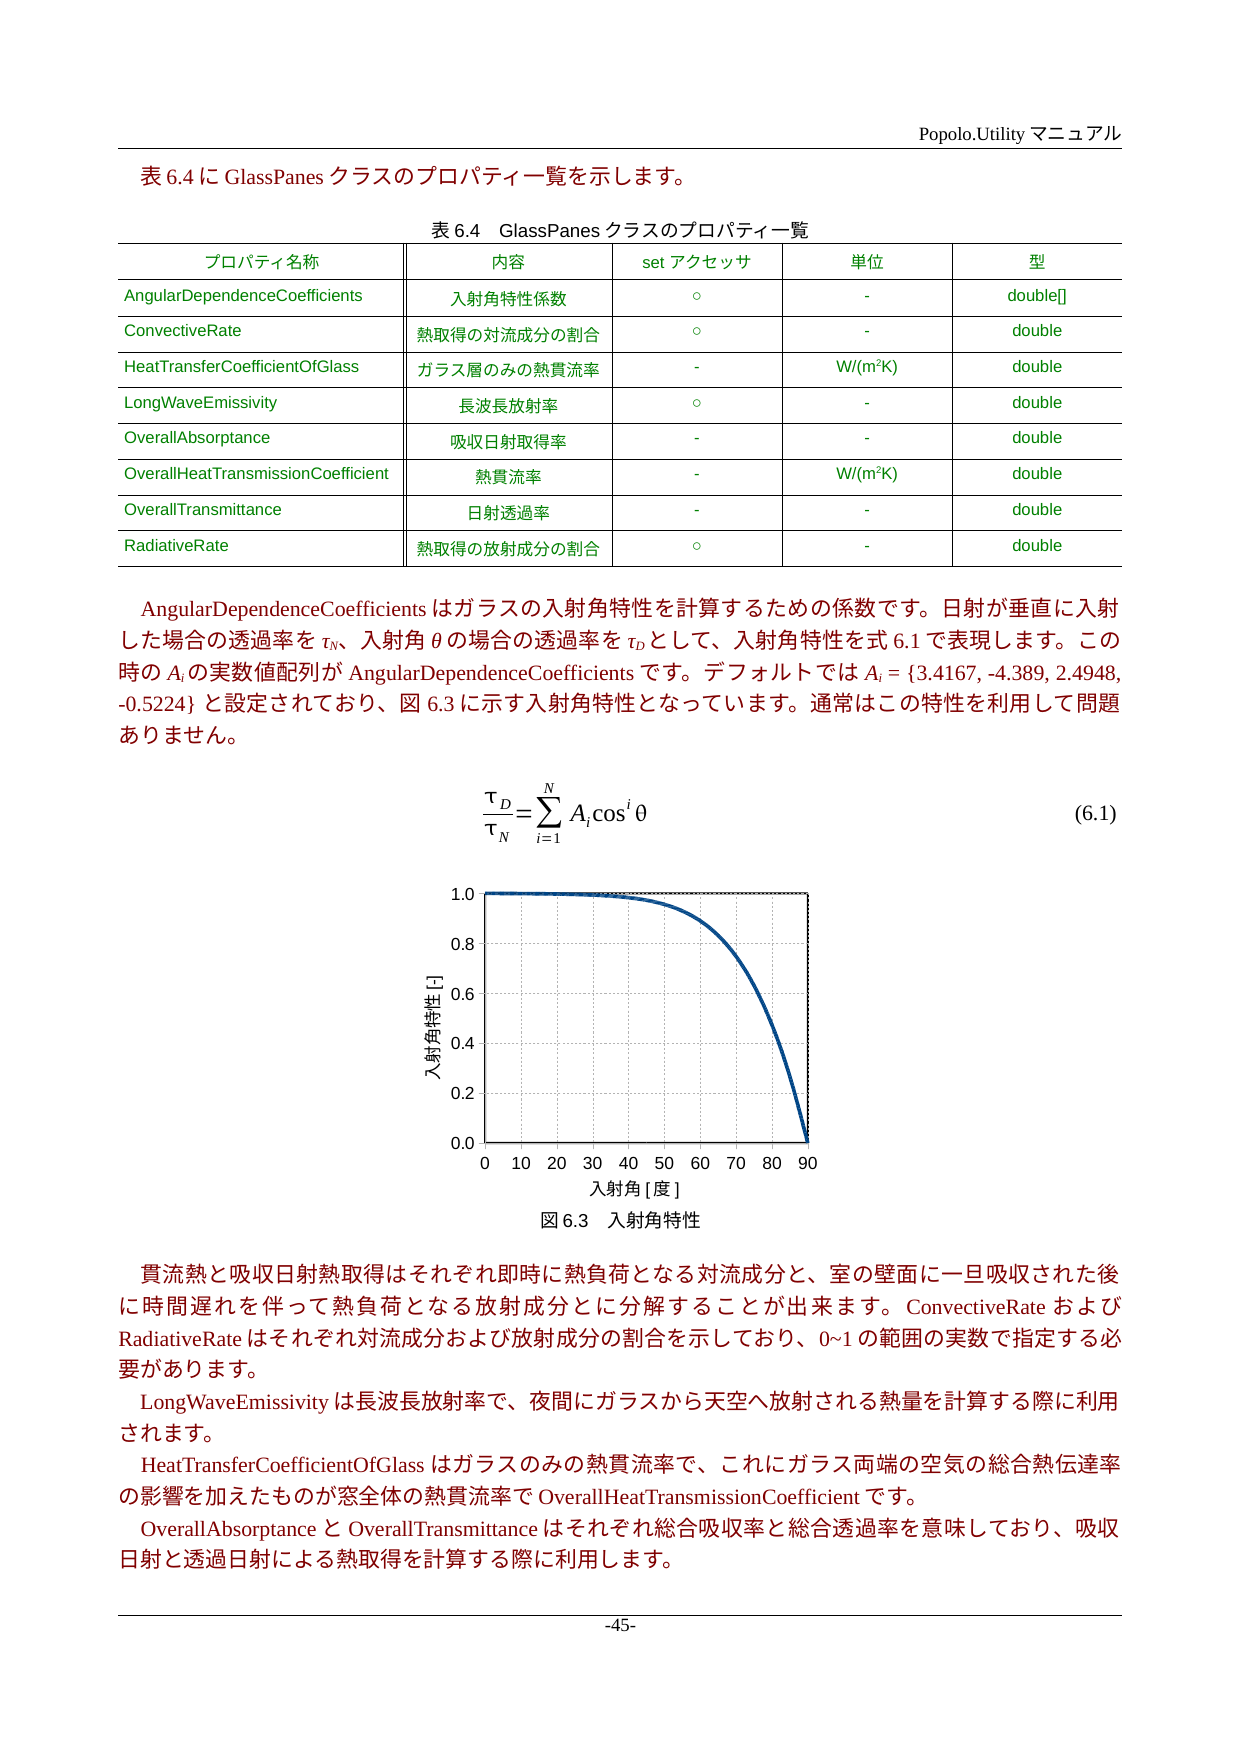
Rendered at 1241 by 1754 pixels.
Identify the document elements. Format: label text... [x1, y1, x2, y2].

table_header プロパティ名称 [118, 244, 403, 279]
table_cell 熱取得の放射成分の割合 [407, 531, 612, 566]
table_cell 日射透過率 [407, 496, 612, 530]
table_cell double [953, 460, 1122, 494]
table_cell HeatTransferCoefficientOfGlass [118, 353, 403, 387]
table_cell W/(m2K) [783, 353, 952, 387]
table_cell double [953, 388, 1122, 423]
table_cell - [783, 496, 952, 530]
table_header 内容 [407, 244, 612, 279]
table_cell - [613, 424, 782, 459]
table_header 型 [953, 244, 1122, 279]
table_cell OverallTransmittance [118, 496, 403, 530]
table_cell double [953, 317, 1122, 352]
table_cell ガラス層のみの熱貫流率 [407, 353, 612, 387]
text 表6.4にGlassPanesクラスのプロパティ一覧を示します。 [118, 159, 1122, 191]
text HeatTransferCoefficientOfGlassはガラスのみの熱貫流率で、これにガラス両端の空気の総合熱伝達率の影響を加えたものが窓全体の熱貫流率でOverallHeatTransmissionCoefficientです。 [118, 1447, 1122, 1511]
table_cell - [783, 531, 952, 566]
text OverallAbsorptanceとOverallTransmittanceはそれぞれ総合吸収率と総合透過率を意味しており、吸収日射と透過日射による熱取得を計算する際に利用します。 [118, 1511, 1122, 1574]
table_cell - [613, 460, 782, 494]
table_cell - [783, 424, 952, 459]
table_cell ConvectiveRate [118, 317, 403, 352]
table_cell 長波長放射率 [407, 388, 612, 423]
text 貫流熱と吸収日射熱取得はそれぞれ即時に熱負荷となる対流成分と、室の壁面に一旦吸収された後に時間遅れを伴って熱負荷となる放射成分とに分解することが出来ます。ConvectiveRateおよびRadiativeRateはそれぞれ対流成分および放射成分の割合を示しており、0~1の範囲の実数で指定する必要があります。 [118, 1257, 1122, 1384]
table_cell double [953, 424, 1122, 459]
text LongWaveEmissivityは長波長放射率で、夜間にガラスから天空へ放射される熱量を計算する際に利用されます。 [118, 1384, 1122, 1447]
table_cell 入射角特性係数 [407, 280, 612, 316]
table_cell - [613, 496, 782, 530]
table_cell RadiativeRate [118, 531, 403, 566]
table_cell double [953, 353, 1122, 387]
text AngularDependenceCoefficientsはガラスの入射角特性を計算するための係数です。日射が垂直に入射した場合の透過率をτN、入射角θの場合の透過率をτDとして、入射角特性を式6.1で表現します。この時のAiの実数値配列がAngularDependenceCoefficientsです。デフォルトではAi = {3.4167, -4.389, 2.4948, -0.5224} と設定されており、図6.3に示す入射角特性となっています。通常はこの特性を利用して問題ありません。 [118, 591, 1122, 749]
table_cell ○ [613, 388, 782, 423]
table_cell OverallHeatTransmissionCoefficient [118, 460, 403, 494]
table_cell ○ [613, 280, 782, 316]
table_header (6.1) [1010, 774, 1122, 853]
table_cell 熱取得の対流成分の割合 [407, 317, 612, 352]
table_header [118, 774, 1010, 853]
text 図6.3 入射角特性 [414, 1206, 826, 1233]
table_cell - [783, 317, 952, 352]
table_cell OverallAbsorptance [118, 424, 403, 459]
table_cell double[] [953, 280, 1122, 316]
table_cell ○ [613, 317, 782, 352]
table_cell W/(m2K) [783, 460, 952, 494]
table_cell double [953, 496, 1122, 530]
table_header set アクセッサ [613, 244, 782, 279]
text 表6.4 GlassPanesクラスのプロパティ一覧 [118, 215, 1122, 242]
table_cell - [613, 353, 782, 387]
table_cell double [953, 531, 1122, 566]
table_cell AngularDependenceCoefficients [118, 280, 403, 316]
table_cell 吸収日射取得率 [407, 424, 612, 459]
table_cell LongWaveEmissivity [118, 388, 403, 423]
table_cell ○ [613, 531, 782, 566]
table_cell 熱貫流率 [407, 460, 612, 494]
table_header 単位 [783, 244, 952, 279]
table_cell - [783, 280, 952, 316]
table_cell - [783, 388, 952, 423]
